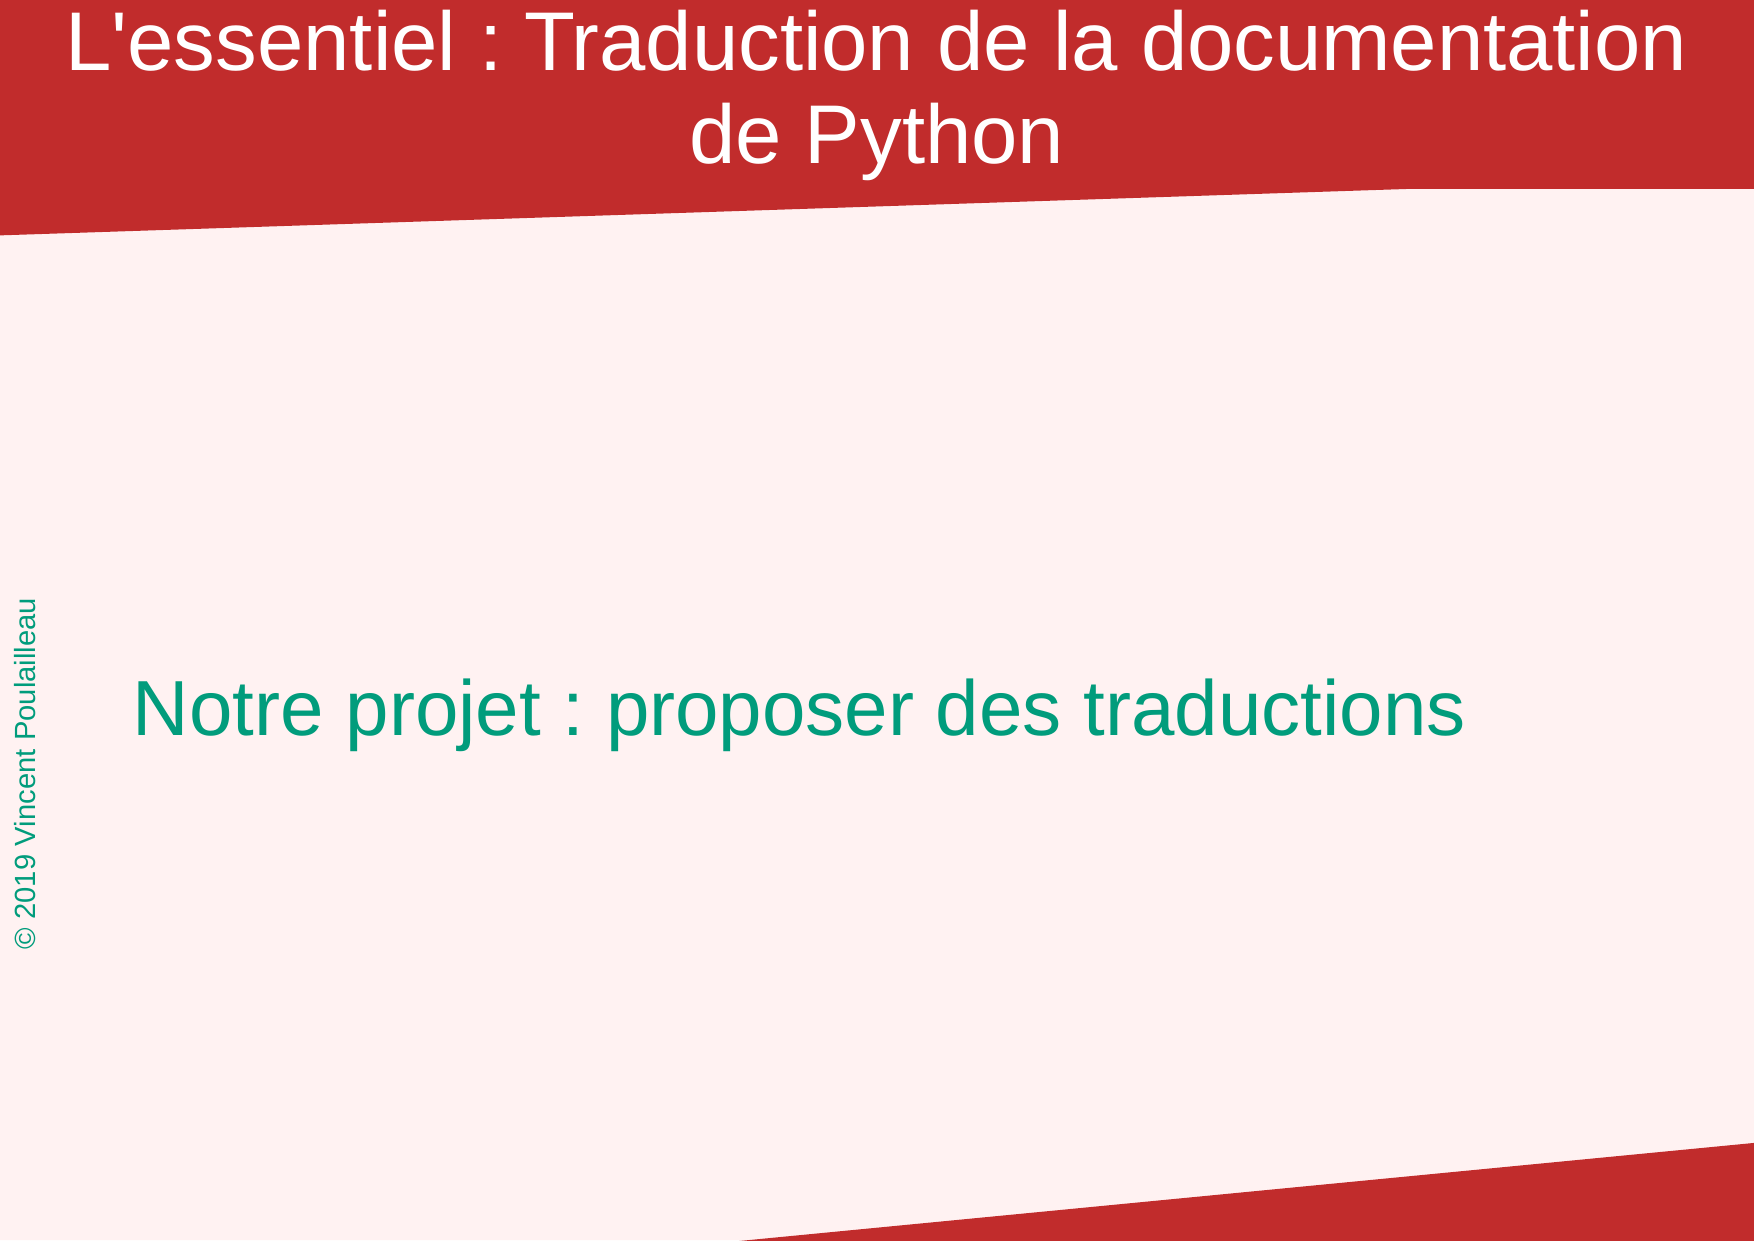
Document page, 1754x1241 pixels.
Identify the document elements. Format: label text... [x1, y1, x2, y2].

text_box Notre projet : proposer des traductions [0, 189, 1754, 1241]
text_box © 2019 Vincent Poulailleau [1, 448, 61, 1099]
text_box [0, 189, 1407, 236]
text_box L'essentiel : Traduction de la documentation de Python [0, 0, 1754, 178]
text_box [739, 1142, 1754, 1241]
